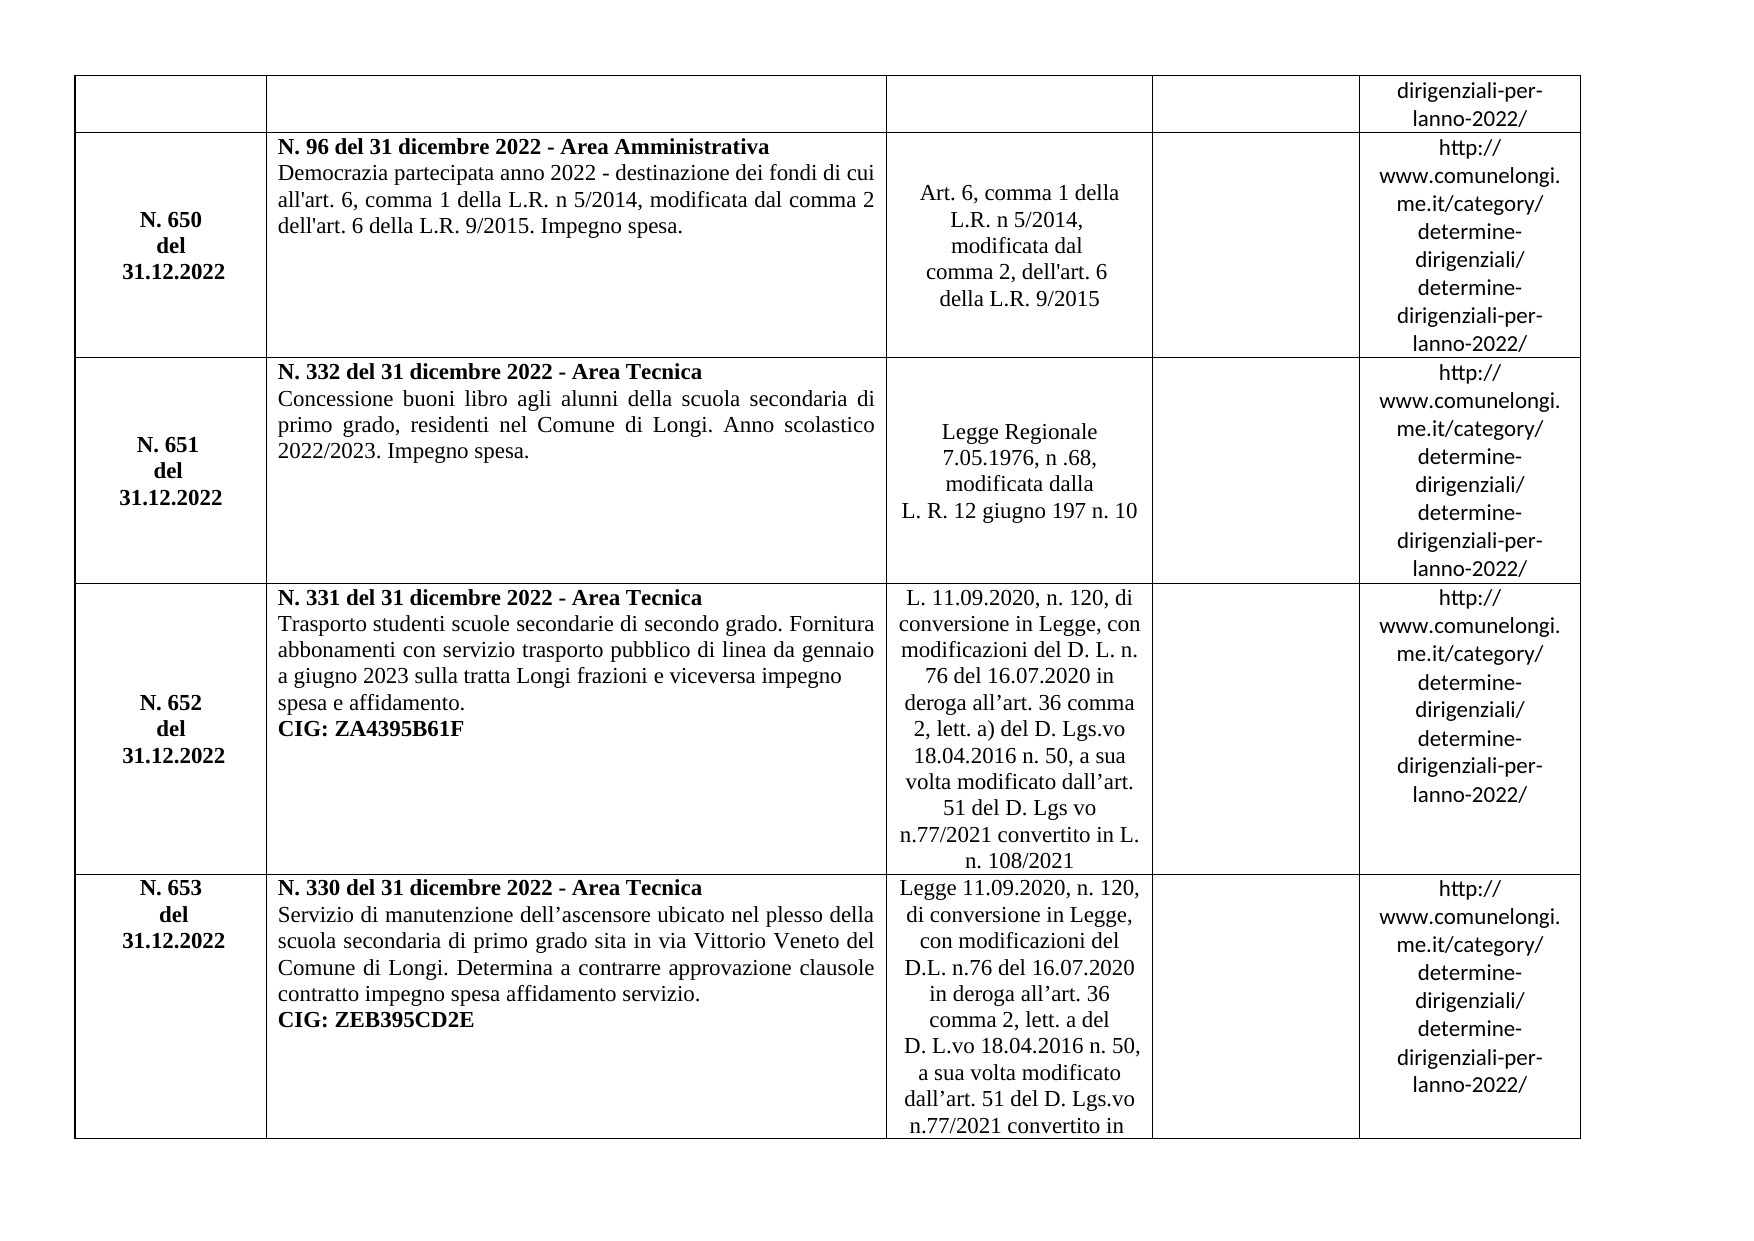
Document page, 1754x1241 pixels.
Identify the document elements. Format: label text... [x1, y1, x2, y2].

table_cell N. 332 del 31 dicembre 2022 - Area Tecnica Concessione buoni libro agli alunni della scuola secondaria di primo grado, residenti nel Comune di Longi. Anno scolastico 2022/2023. Impegno spesa. [267, 358, 886, 582]
table_cell [1153, 875, 1359, 1138]
table_cell [887, 76, 1152, 132]
table_cell N. 330 del 31 dicembre 2022 - Area Tecnica Servizio di manutenzione dell’ascensore ubicato nel plesso della scuola secondaria di primo grado sita in via Vittorio Veneto del Comune di Longi. Determina a contrarre approvazione clausole contratto impegno spesa affidamento servizio. CIG: ZEB395CD2E [267, 875, 886, 1138]
table_cell Art. 6, comma 1 della L.R. n 5/2014, modificata dal comma 2, dell'art. 6 della L.R. 9/2015 [887, 133, 1152, 357]
table_cell [1153, 133, 1359, 357]
table_cell [1153, 76, 1359, 132]
table_cell [76, 76, 266, 132]
table_cell N. 650 del 31.12.2022 [76, 133, 266, 357]
table_cell http://www.comunelongi.me.it/category/determine-dirigenziali/determine-dirigenziali-per-lanno-2022/ [1360, 358, 1580, 582]
table_cell http://www.comunelongi.me.it/category/determine-dirigenziali/determine-dirigenziali-per-lanno-2022/ [1360, 584, 1580, 873]
table_cell [1153, 358, 1359, 582]
table_cell [1153, 584, 1359, 873]
table_cell N. 653 del 31.12.2022 [76, 875, 266, 1138]
table_cell Legge 11.09.2020, n. 120, di conversione in Legge, con modificazioni del D.L. n.76 del 16.07.2020 in deroga all’art. 36 comma 2, lett. a del D. L.vo 18.04.2016 n. 50, a sua volta modificato dall’art. 51 del D. Lgs.vo n.77/2021 convertito in [887, 875, 1152, 1138]
table_cell N. 331 del 31 dicembre 2022 - Area Tecnica Trasporto studenti scuole secondarie di secondo grado. Fornitura abbonamenti con servizio trasporto pubblico di linea da gennaio a giugno 2023 sulla tratta Longi frazioni e viceversa impegno spesa e affidamento. CIG: ZA4395B61F [267, 584, 886, 873]
table_cell N. 96 del 31 dicembre 2022 - Area Amministrativa Democrazia partecipata anno 2022 - destinazione dei fondi di cui all'art. 6, comma 1 della L.R. n 5/2014, modificata dal comma 2 dell'art. 6 della L.R. 9/2015. Impegno spesa. [267, 133, 886, 357]
table_cell N. 652 del 31.12.2022 [76, 584, 266, 873]
table_cell L. 11.09.2020, n. 120, di conversione in Legge, con modificazioni del D. L. n. 76 del 16.07.2020 in deroga all’art. 36 comma 2, lett. a) del D. Lgs.vo 18.04.2016 n. 50, a sua volta modificato dall’art. 51 del D. Lgs vo n.77/2021 convertito in L. n. 108/2021 [887, 584, 1152, 873]
table_cell dirigenziali-per-lanno-2022/ [1360, 76, 1580, 132]
table_cell [267, 76, 886, 132]
table_cell http://www.comunelongi.me.it/category/determine-dirigenziali/determine-dirigenziali-per-lanno-2022/ [1360, 875, 1580, 1138]
table_cell http://www.comunelongi.me.it/category/determine-dirigenziali/determine-dirigenziali-per-lanno-2022/ [1360, 133, 1580, 357]
table_cell Legge Regionale 7.05.1976, n .68, modificata dalla L. R. 12 giugno 197 n. 10 [887, 358, 1152, 582]
table_cell N. 651 del 31.12.2022 [76, 358, 266, 582]
